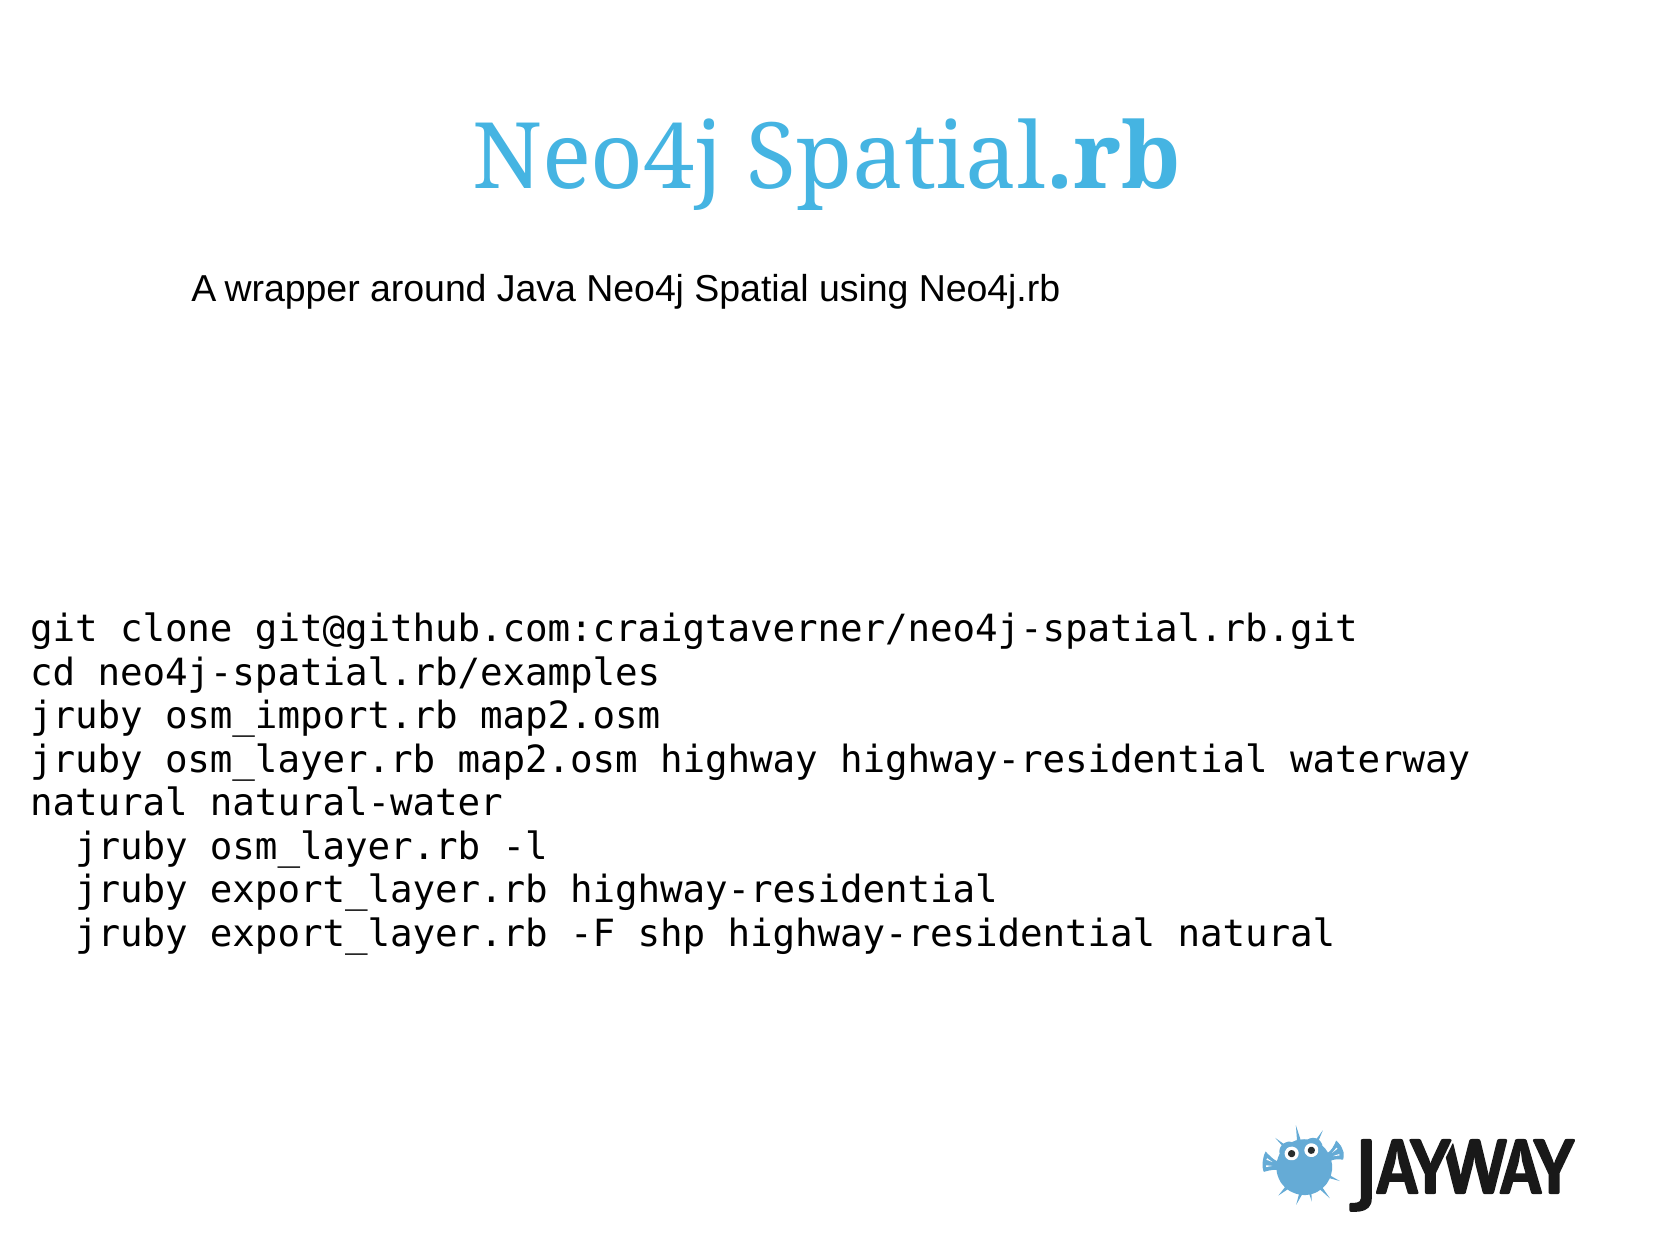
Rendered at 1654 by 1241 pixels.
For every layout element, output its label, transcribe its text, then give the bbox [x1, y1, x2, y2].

text_box git clone git@github.com:craigtaverner/neo4j-spatial.rb.git cd neo4j-spatial.rb/examples jruby osm_import.rb map2.osm jruby osm_layer.rb map2.osm highway highway-residential waterway natural natural-water jruby osm_layer.rb -l jruby export_layer.rb highway-residential jruby export_layer.rb -F shp highway-residential natural [15, 599, 1534, 963]
title Neo4j Spatial.rb [82, 56, 1571, 250]
text_box A wrapper around Java Neo4j Spatial using Neo4j.rb [176, 259, 1463, 354]
